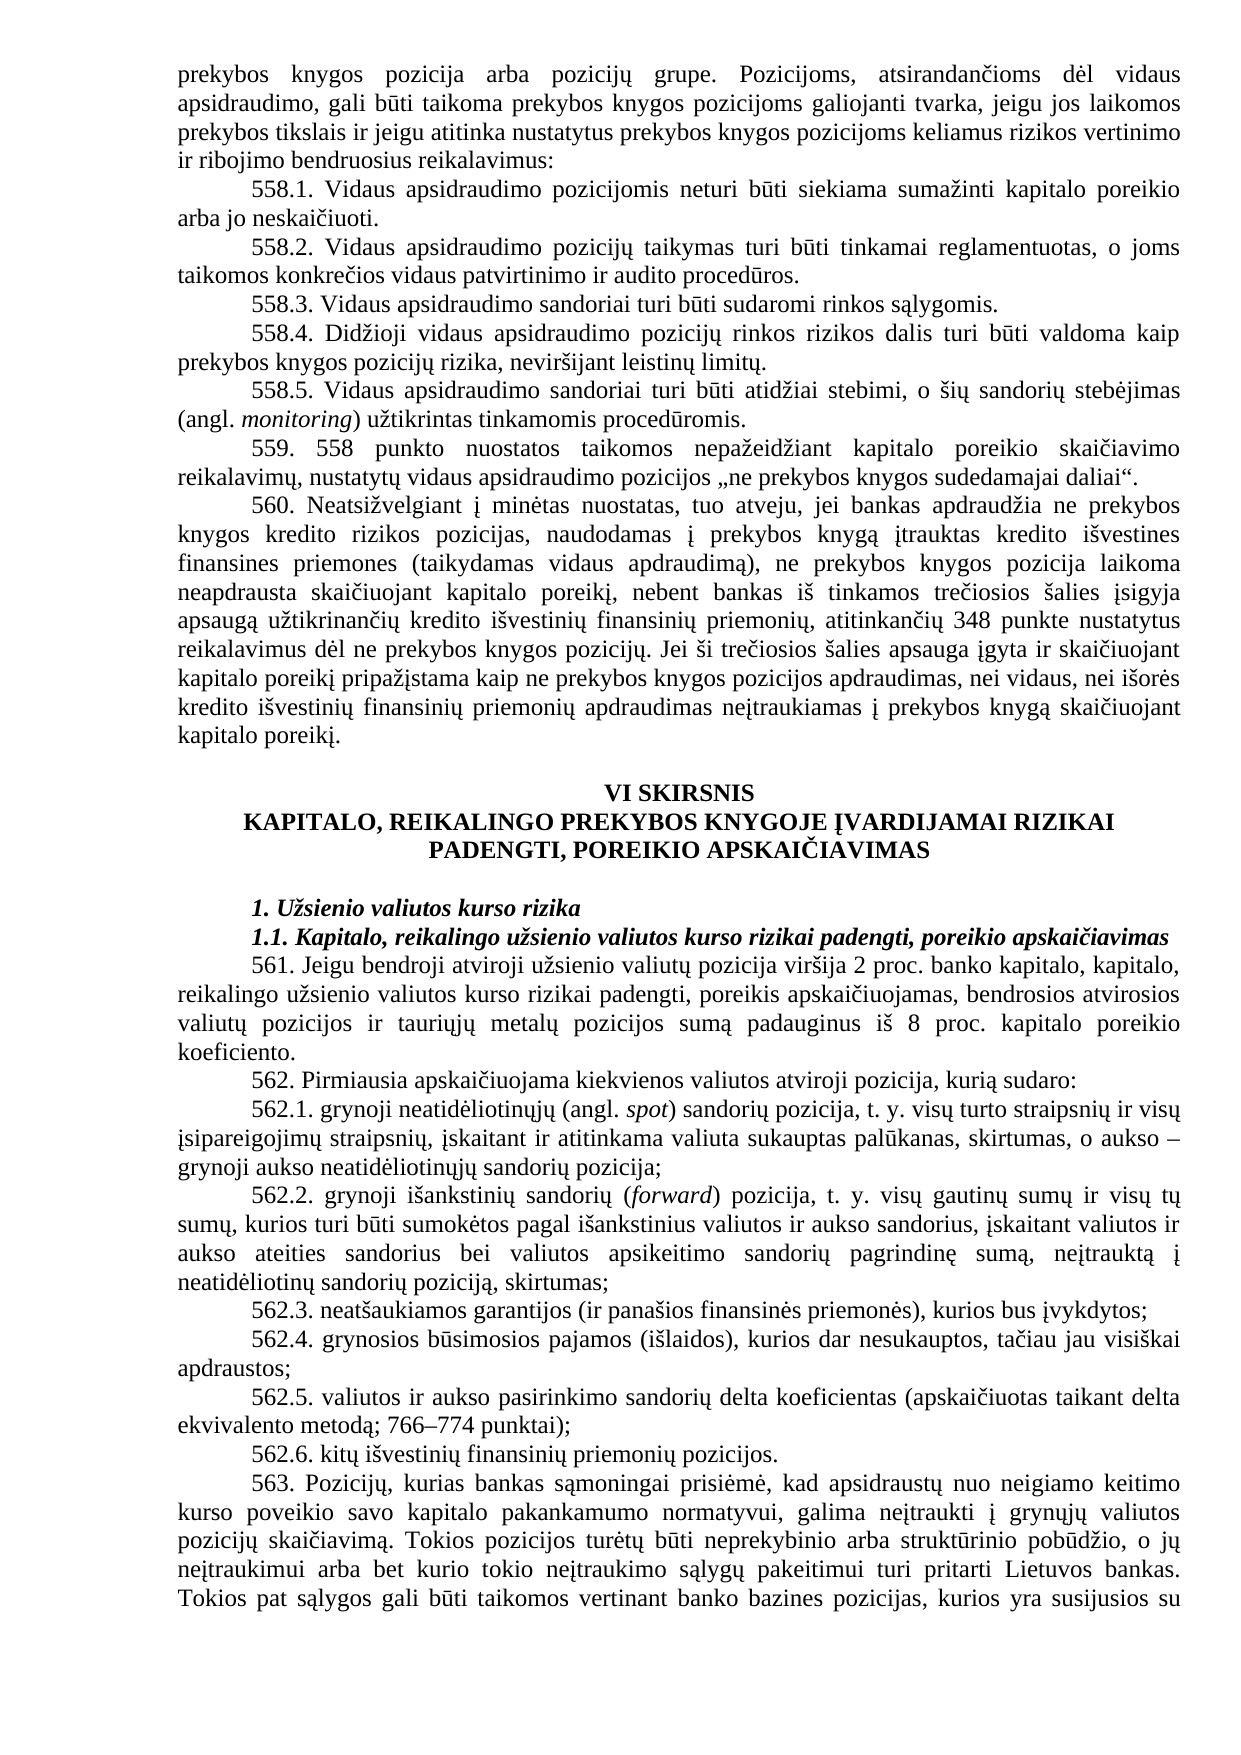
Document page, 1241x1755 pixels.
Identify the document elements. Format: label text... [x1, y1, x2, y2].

text 562.5. valiutos ir aukso pasirinkimo sandorių delta koeficientas (apskaičiuotas taikant delta ekvivalento metodą; 766–774 punktai); [177, 1382, 1181, 1439]
text 562. Pirmiausia apskaičiuojama kiekvienos valiutos atviroji pozicija, kurią sudaro: [177, 1065, 1181, 1094]
text 558.1. Vidaus apsidraudimo pozicijomis neturi būti siekiama sumažinti kapitalo poreikio arba jo neskaičiuoti. [177, 174, 1181, 232]
text 561. Jeigu bendroji atviroji užsienio valiutų pozicija viršija 2 proc. banko kapitalo, kapitalo, reikalingo užsienio valiutos kurso rizikai padengti, poreikis apskaičiuojamas, bendrosios atvirosios valiutų pozicijos ir tauriųjų metalų pozicijos sumą padauginus iš 8 proc. kapitalo poreikio koeficiento. [177, 950, 1181, 1065]
text 562.1. grynoji neatidėliotinųjų (angl. spot) sandorių pozicija, t. y. visų turto straipsnių ir visų įsipareigojimų straipsnių, įskaitant ir atitinkama valiuta sukauptas palūkanas, skirtumas, o aukso – grynoji aukso neatidėliotinųjų sandorių pozicija; [177, 1094, 1181, 1180]
text KAPITALO, REIKALINGO PREKYBOS KNYGOJE ĮVARDIJAMAI RIZIKAI PADENGTI, POREIKIO APSKAIČIAVIMAS [177, 807, 1181, 864]
text 558.3. Vidaus apsidraudimo sandoriai turi būti sudaromi rinkos sąlygomis. [177, 289, 1181, 318]
text 562.6. kitų išvestinių finansinių priemonių pozicijos. [177, 1439, 1181, 1468]
text 558.5. Vidaus apsidraudimo sandoriai turi būti atidžiai stebimi, o šių sandorių stebėjimas (angl. monitoring) užtikrintas tinkamomis procedūromis. [177, 375, 1181, 433]
text 559. 558 punkto nuostatos taikomos nepažeidžiant kapitalo poreikio skaičiavimo reikalavimų, nustatytų vidaus apsidraudimo pozicijos „ne prekybos knygos sudedamajai daliai“. [177, 433, 1181, 490]
text 563. Pozicijų, kurias bankas sąmoningai prisiėmė, kad apsidraustų nuo neigiamo keitimo kurso poveikio savo kapitalo pakankamumo normatyvui, galima neįtraukti į grynųjų valiutos pozicijų skaičiavimą. Tokios pozicijos turėtų būti neprekybinio arba struktūrinio pobūdžio, o jų neįtraukimui arba bet kurio tokio neįtraukimo sąlygų pakeitimui turi pritarti Lietuvos bankas. Tokios pat sąlygos gali būti taikomos vertinant banko bazines pozicijas, kurios yra susijusios su [177, 1468, 1181, 1612]
text 558.2. Vidaus apsidraudimo pozicijų taikymas turi būti tinkamai reglamentuotas, o joms taikomos konkrečios vidaus patvirtinimo ir audito procedūros. [177, 232, 1181, 289]
text prekybos knygos pozicija arba pozicijų grupe. Pozicijoms, atsirandančioms dėl vidaus apsidraudimo, gali būti taikoma prekybos knygos pozicijoms galiojanti tvarka, jeigu jos laikomos prekybos tikslais ir jeigu atitinka nustatytus prekybos knygos pozicijoms keliamus rizikos vertinimo ir ribojimo bendruosius reikalavimus: [177, 59, 1181, 174]
text 1.1. Kapitalo, reikalingo užsienio valiutos kurso rizikai padengti, poreikio apskaičiavimas [177, 922, 1181, 950]
text 562.4. grynosios būsimosios pajamos (išlaidos), kurios dar nesukauptos, tačiau jau visiškai apdraustos; [177, 1324, 1181, 1382]
text 562.3. neatšaukiamos garantijos (ir panašios finansinės priemonės), kurios bus įvykdytos; [177, 1295, 1181, 1324]
text 558.4. Didžioji vidaus apsidraudimo pozicijų rinkos rizikos dalis turi būti valdoma kaip prekybos knygos pozicijų rizika, neviršijant leistinų limitų. [177, 318, 1181, 375]
text 1. Užsienio valiutos kurso rizika [177, 893, 1181, 922]
text 562.2. grynoji išankstinių sandorių (forward) pozicija, t. y. visų gautinų sumų ir visų tų sumų, kurios turi būti sumokėtos pagal išankstinius valiutos ir aukso sandorius, įskaitant valiutos ir aukso ateities sandorius bei valiutos apsikeitimo sandorių pagrindinę sumą, neįtrauktą į neatidėliotinų sandorių poziciją, skirtumas; [177, 1180, 1181, 1295]
text 560. Neatsižvelgiant į minėtas nuostatas, tuo atveju, jei bankas apdraudžia ne prekybos knygos kredito rizikos pozicijas, naudodamas į prekybos knygą įtrauktas kredito išvestines finansines priemones (taikydamas vidaus apdraudimą), ne prekybos knygos pozicija laikoma neapdrausta skaičiuojant kapitalo poreikį, nebent bankas iš tinkamos trečiosios šalies įsigyja apsaugą užtikrinančių kredito išvestinių finansinių priemonių, atitinkančių 348 punkte nustatytus reikalavimus dėl ne prekybos knygos pozicijų. Jei ši trečiosios šalies apsauga įgyta ir skaičiuojant kapitalo poreikį pripažįstama kaip ne prekybos knygos pozicijos apdraudimas, nei vidaus, nei išorės kredito išvestinių finansinių priemonių apdraudimas neįtraukiamas į prekybos knygą skaičiuojant kapitalo poreikį. [177, 490, 1181, 749]
text VI SKIRSNIS [177, 778, 1181, 807]
